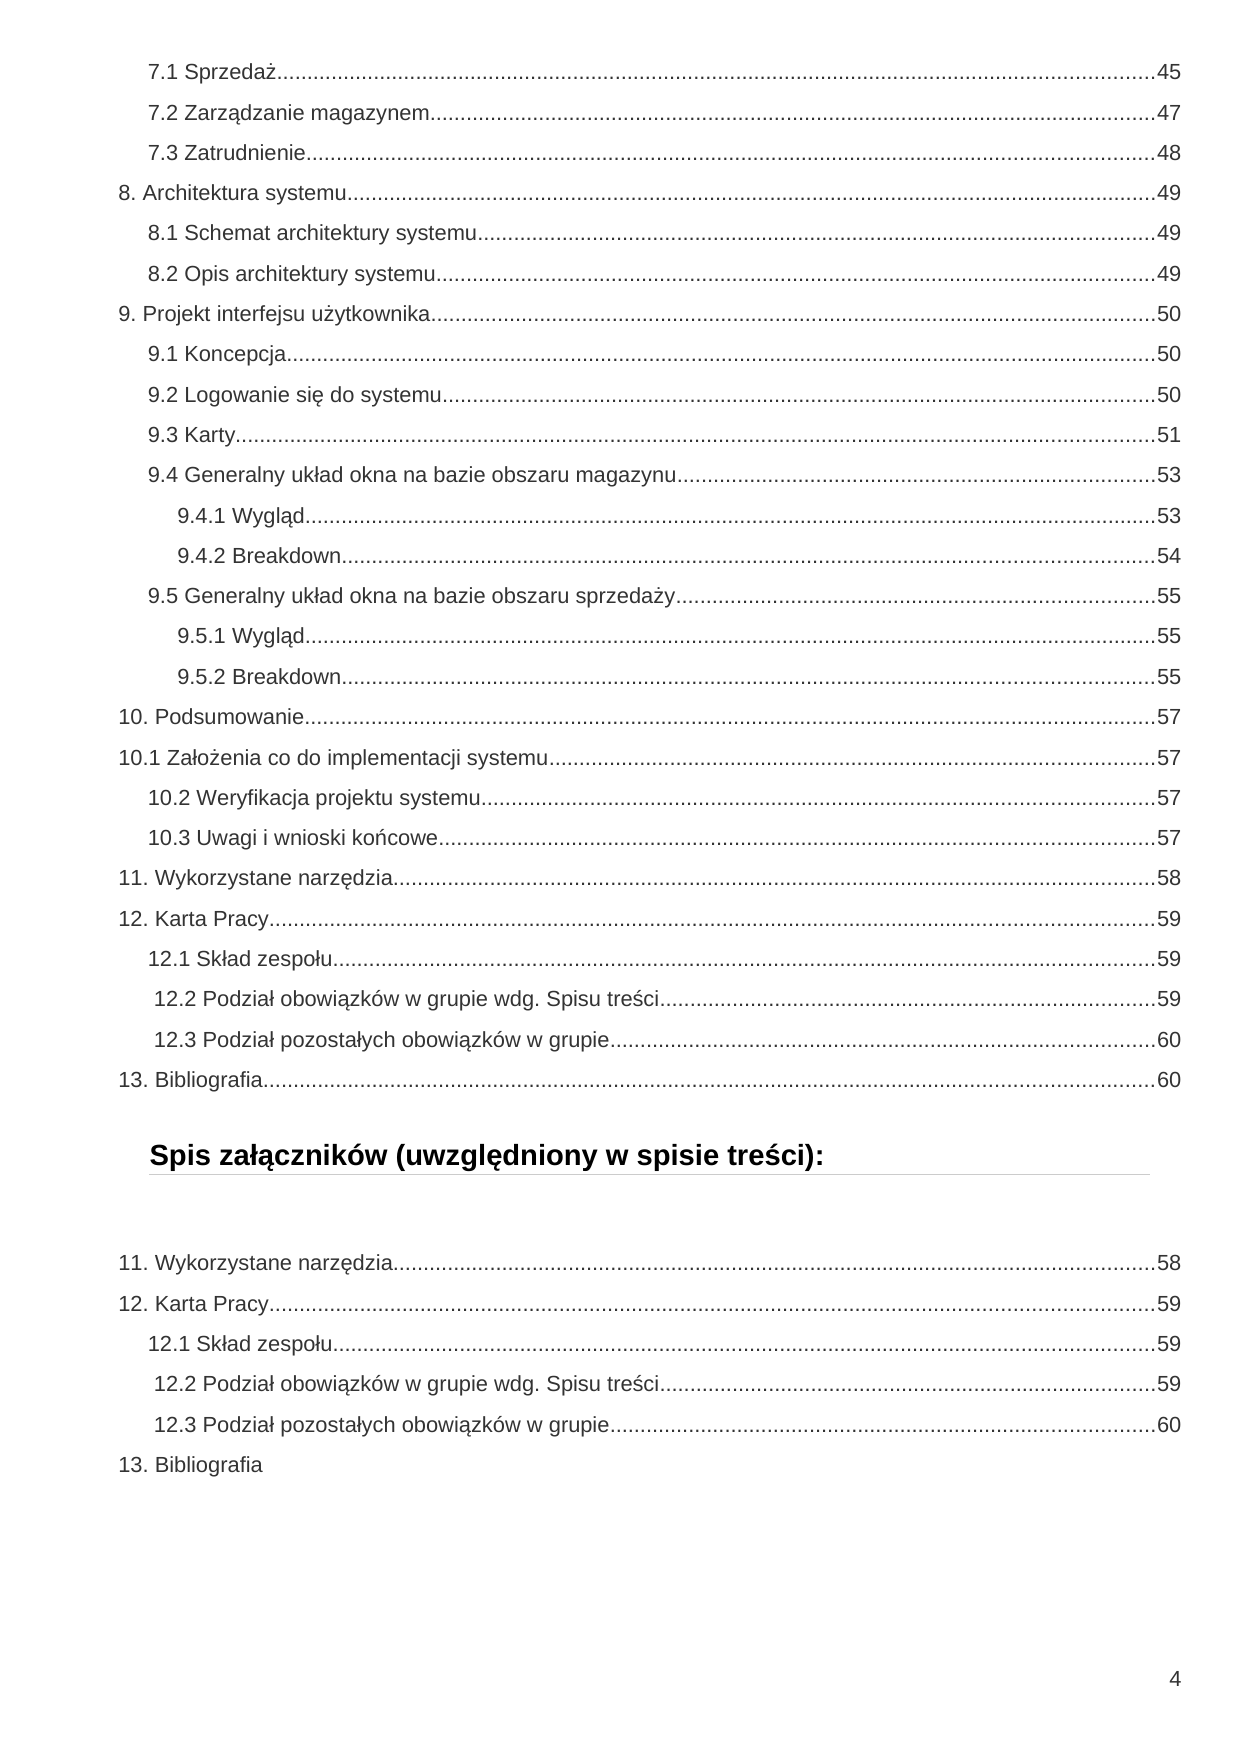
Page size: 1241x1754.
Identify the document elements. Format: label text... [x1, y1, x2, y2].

text 12.3 Podział pozostałych obowiązków w grupie 60 [148, 1027, 1181, 1052]
text 12.1 Skład zespołu 59 [148, 1331, 1181, 1356]
text 10.1 Założenia co do implementacji systemu 57 [118, 744, 1181, 769]
text 9.4.1 Wygląd 53 [177, 502, 1181, 528]
text 9.4.2 Breakdown 54 [177, 543, 1181, 568]
text 12.2 Podział obowiązków w grupie wdg. Spisu treści 59 [148, 986, 1181, 1011]
text 13. Bibliografia 60 [118, 1067, 1181, 1092]
text 9.5.1 Wygląd 55 [177, 623, 1181, 649]
text 11. Wykorzystane narzędzia 58 [118, 1250, 1181, 1276]
text 11. Wykorzystane narzędzia 58 [118, 865, 1181, 891]
text 10. Podsumowanie 57 [118, 704, 1181, 729]
text 12. Karta Pracy 59 [118, 1291, 1181, 1316]
text 9.4 Generalny układ okna na bazie obszaru magazynu 53 [148, 462, 1181, 487]
text 9.5 Generalny układ okna na bazie obszaru sprzedaży 55 [148, 583, 1181, 608]
text 12.1 Skład zespołu 59 [148, 946, 1181, 971]
text 8. Architektura systemu 49 [118, 180, 1181, 205]
text 9.5.2 Breakdown 55 [177, 664, 1181, 689]
text 12.3 Podział pozostałych obowiązków w grupie 60 [148, 1412, 1181, 1437]
text 7.2 Zarządzanie magazynem 47 [148, 99, 1181, 124]
text 9. Projekt interfejsu użytkownika 50 [118, 301, 1181, 326]
text 13. Bibliografia [118, 1452, 1181, 1477]
text 7.3 Zatrudnienie 48 [148, 140, 1181, 165]
text 9.3 Karty 51 [148, 422, 1181, 447]
subtitle Spis załączników (uwzględniony w spisie treści): [149, 1138, 1150, 1174]
text 12. Karta Pracy 59 [118, 906, 1181, 931]
text 12.2 Podział obowiązków w grupie wdg. Spisu treści 59 [148, 1371, 1181, 1396]
text 9.1 Koncepcja 50 [148, 341, 1181, 366]
text 10.3 Uwagi i wnioski końcowe 57 [148, 825, 1181, 850]
text 10.2 Weryfikacja projektu systemu 57 [148, 785, 1181, 810]
text 8.1 Schemat architektury systemu 49 [148, 220, 1181, 246]
text 9.2 Logowanie się do systemu 50 [148, 382, 1181, 407]
text 7.1 Sprzedaż 45 [148, 59, 1181, 84]
text 8.2 Opis architektury systemu 49 [148, 261, 1181, 286]
